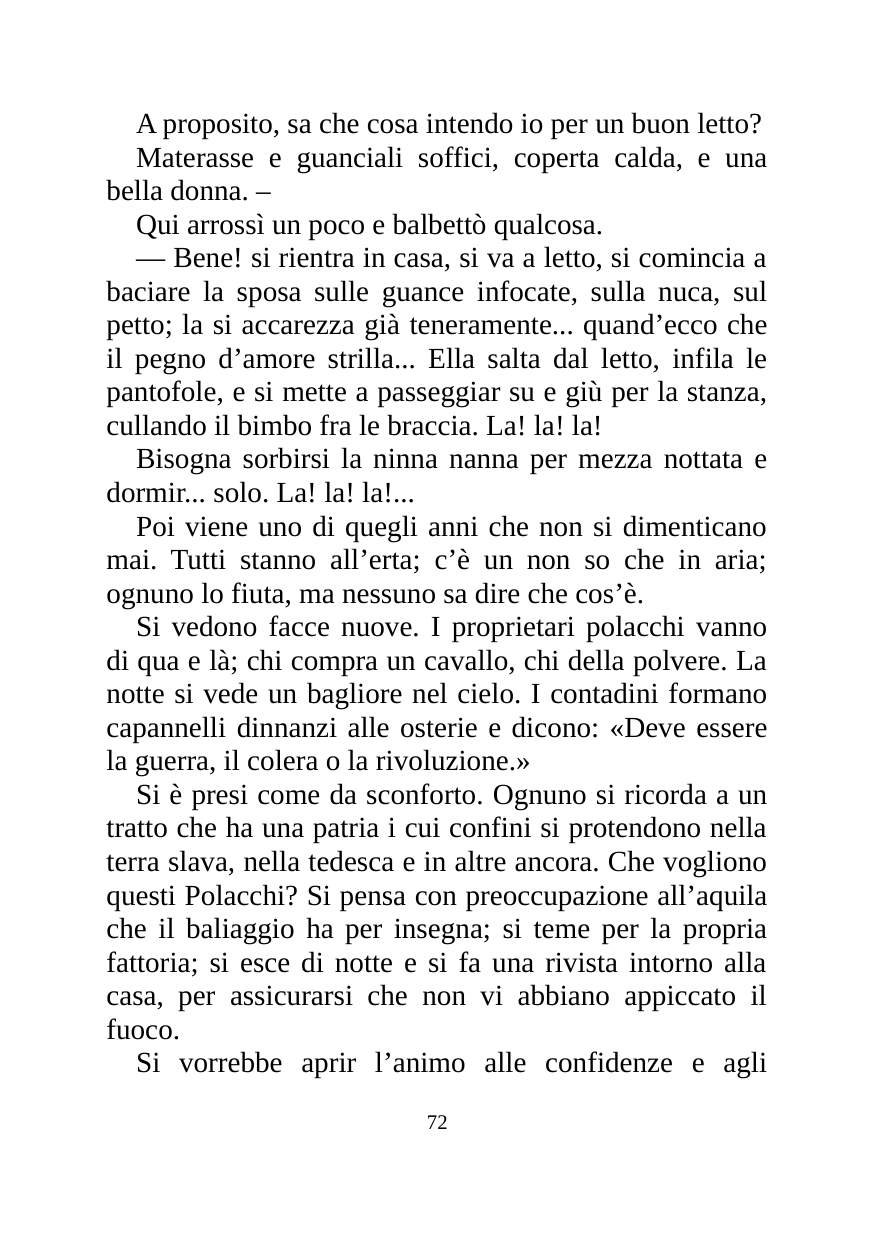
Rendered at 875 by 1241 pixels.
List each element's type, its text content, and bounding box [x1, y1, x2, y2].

text Si è presi come da sconforto. Ognuno si ricorda a un tratto che ha una patria i cui confini si protendono nella terra slava, nella tedesca e in altre ancora. Che vogliono questi Polacchi? Si pensa con preoccupazione all’aquila che il baliaggio ha per insegna; si teme per la propria fattoria; si esce di notte e si fa una rivista intorno alla casa, per assicurarsi che non vi abbiano appiccato il fuoco. [106, 777, 768, 1045]
text Si vorrebbe aprir l’animo alle confidenze e agli [106, 1045, 768, 1079]
text Qui arrossì un poco e balbettò qualcosa. [106, 207, 768, 240]
text A proposito, sa che cosa intendo io per un buon letto? [106, 106, 768, 140]
text — Bene! si rientra in casa, si va a letto, si comincia a baciare la sposa sulle guance infocate, sulla nuca, sul petto; la si accarezza già teneramente... quand’ecco che il pegno d’amore strilla... Ella salta dal letto, infila le pantofole, e si mette a passeggiar su e giù per la stanza, cullando il bimbo fra le braccia. La! la! la! [106, 240, 768, 442]
text Materasse e guanciali soffici, coperta calda, e una bella donna. – [106, 140, 768, 207]
text Poi viene uno di quegli anni che non si dimenticano mai. Tutti stanno all’erta; c’è un non so che in aria; ognuno lo fiuta, ma nessuno sa dire che cos’è. [106, 509, 768, 609]
text Si vedono facce nuove. I proprietari polacchi vanno di qua e là; chi compra un cavallo, chi della polvere. La notte si vede un bagliore nel cielo. I contadini formano capannelli dinnanzi alle osterie e dicono: «Deve essere la guerra, il colera o la rivoluzione.» [106, 609, 768, 777]
text Bisogna sorbirsi la ninna nanna per mezza nottata e dormir... solo. La! la! la!... [106, 442, 768, 509]
